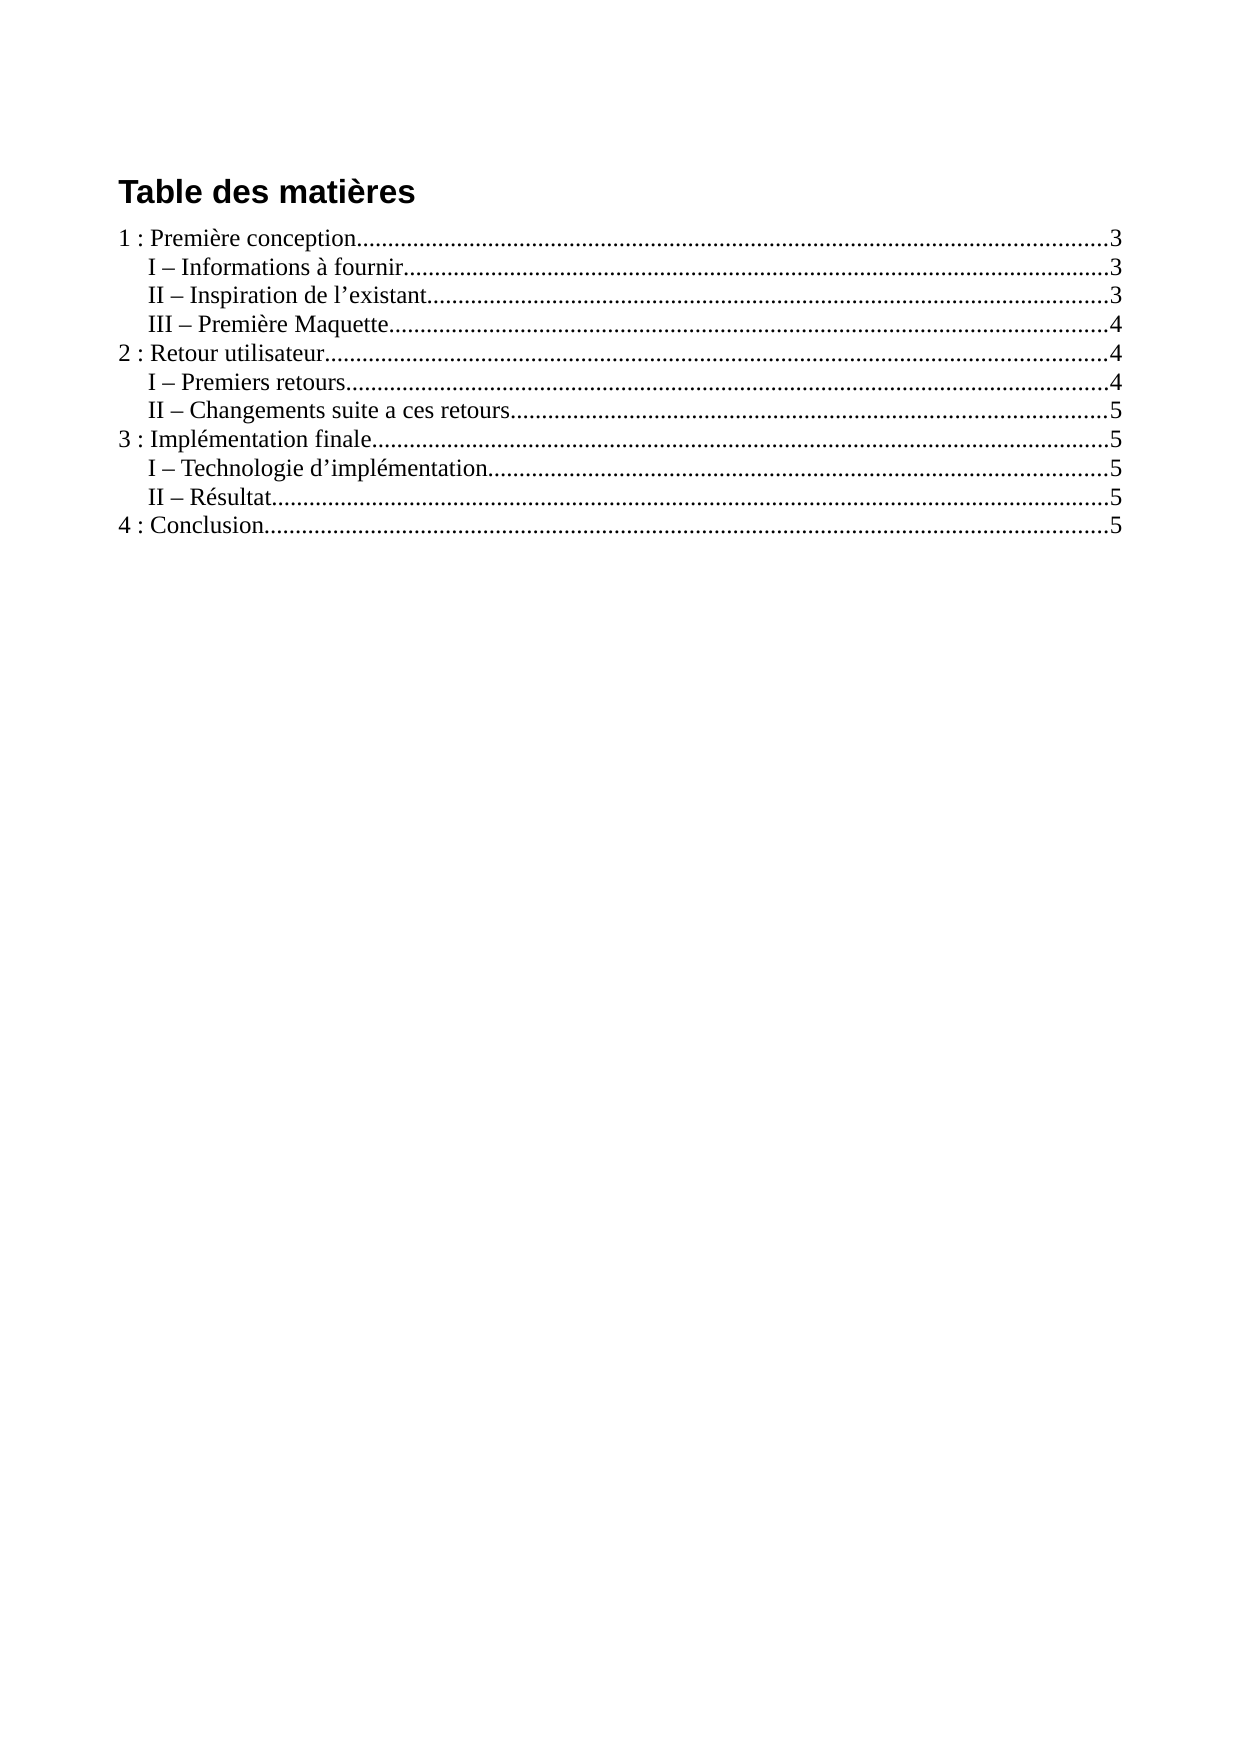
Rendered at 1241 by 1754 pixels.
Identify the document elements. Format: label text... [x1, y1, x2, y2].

text I – Informations à fournir 3 [148, 252, 1122, 280]
text I – Premiers retours 4 [148, 367, 1122, 395]
text 1 : Première conception 3 [118, 223, 1122, 252]
subtitle Table des matières [118, 172, 1122, 210]
text II – Changements suite a ces retours 5 [148, 395, 1122, 424]
text 3 : Implémentation finale 5 [118, 424, 1122, 453]
text II – Inspiration de l’existant 3 [148, 280, 1122, 309]
text I – Technologie d’implémentation 5 [148, 453, 1122, 482]
text II – Résultat 5 [148, 482, 1122, 510]
text III – Première Maquette 4 [148, 309, 1122, 338]
text 2 : Retour utilisateur 4 [118, 338, 1122, 367]
text 4 : Conclusion 5 [118, 510, 1122, 539]
